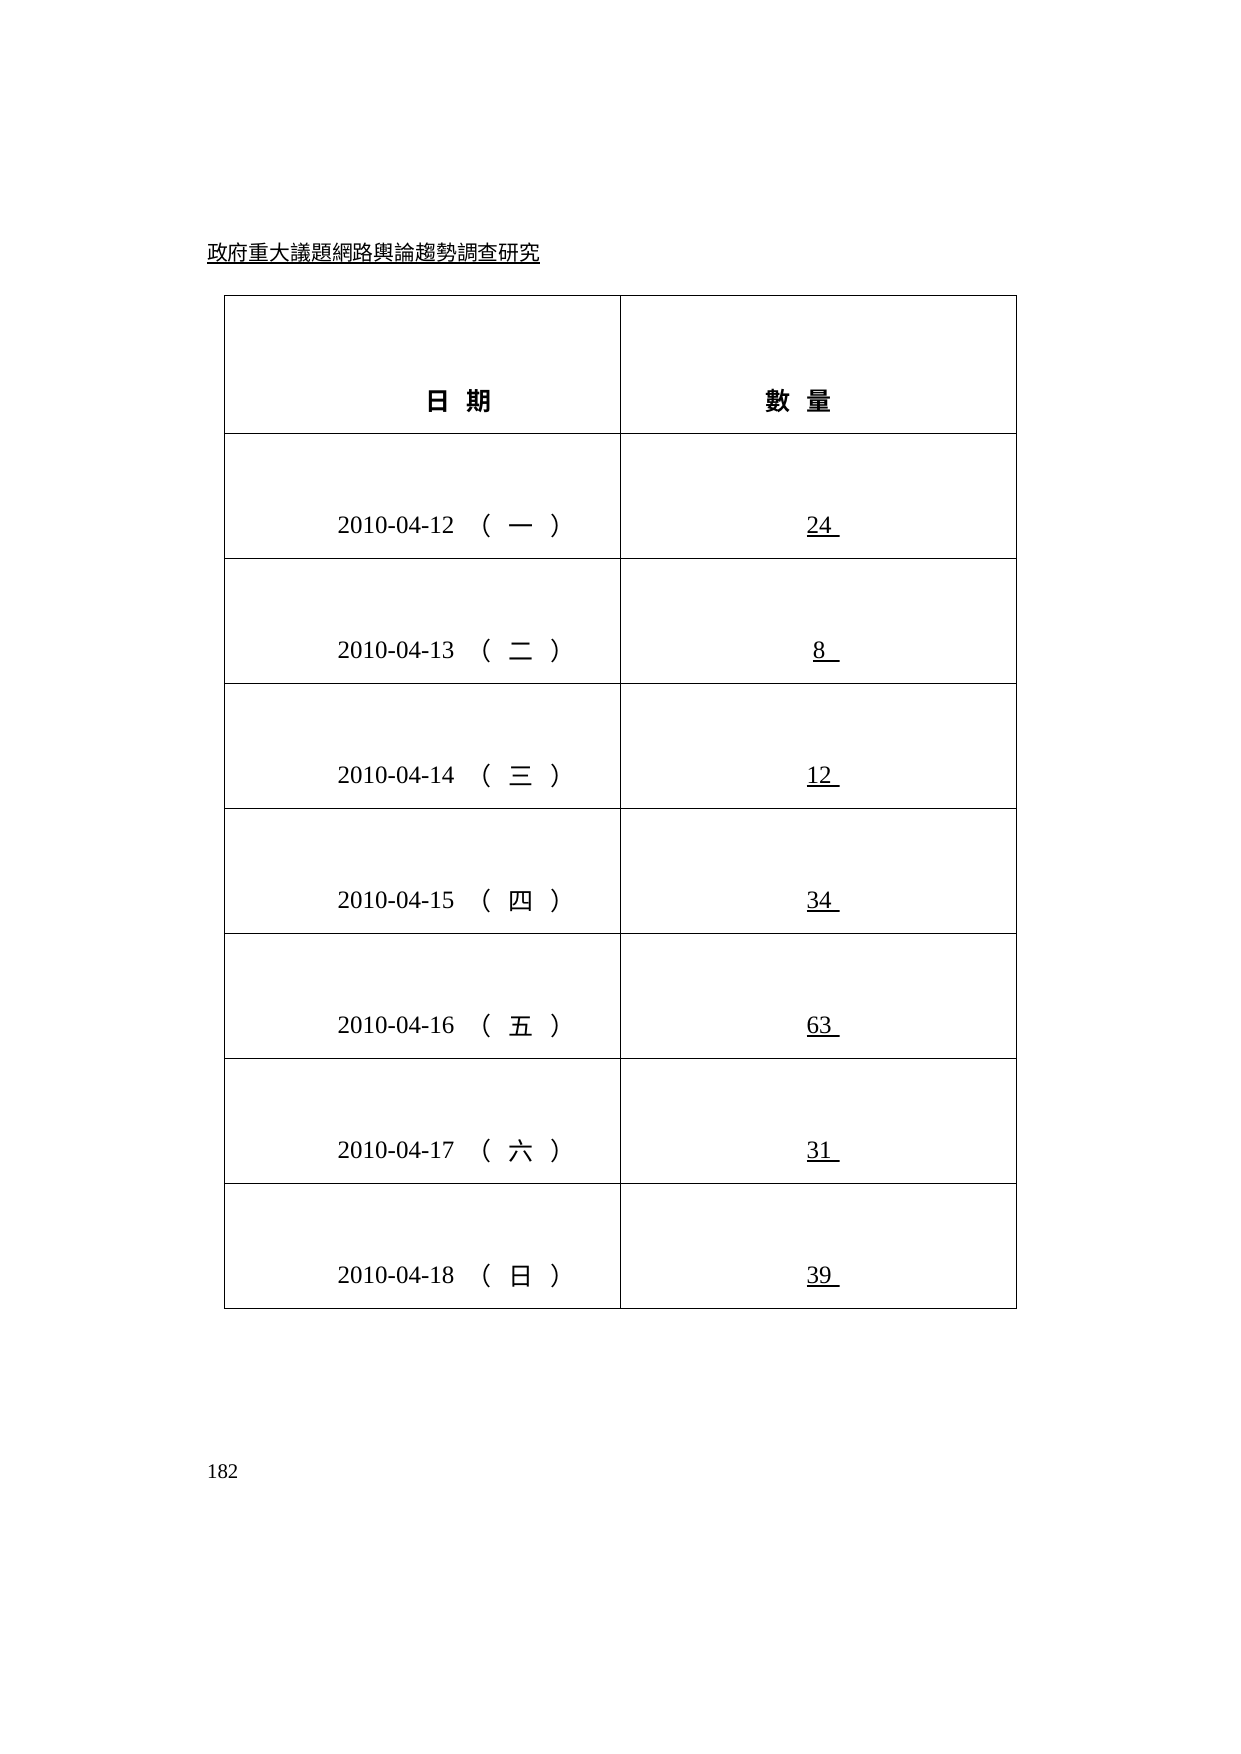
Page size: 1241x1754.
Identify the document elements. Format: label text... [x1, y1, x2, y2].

table_cell 12 [621, 684, 1016, 808]
table_cell 2010-04-15（四） [225, 809, 620, 933]
table_cell 34 [621, 809, 1016, 933]
table_cell 2010-04-14（三） [225, 684, 620, 808]
table_cell 2010-04-18（日） [225, 1184, 620, 1308]
table_cell 2010-04-13（二） [225, 559, 620, 683]
table_header 日期 [225, 296, 620, 433]
table_cell 31 [621, 1059, 1016, 1183]
table_cell 24 [621, 434, 1016, 558]
table_cell 39 [621, 1184, 1016, 1308]
table_cell 63 [621, 934, 1016, 1058]
table_cell 8 [621, 559, 1016, 683]
table_cell 2010-04-16（五） [225, 934, 620, 1058]
table_cell 2010-04-17（六） [225, 1059, 620, 1183]
table_header 數量 [621, 296, 1016, 433]
table_cell 2010-04-12（一） [225, 434, 620, 558]
